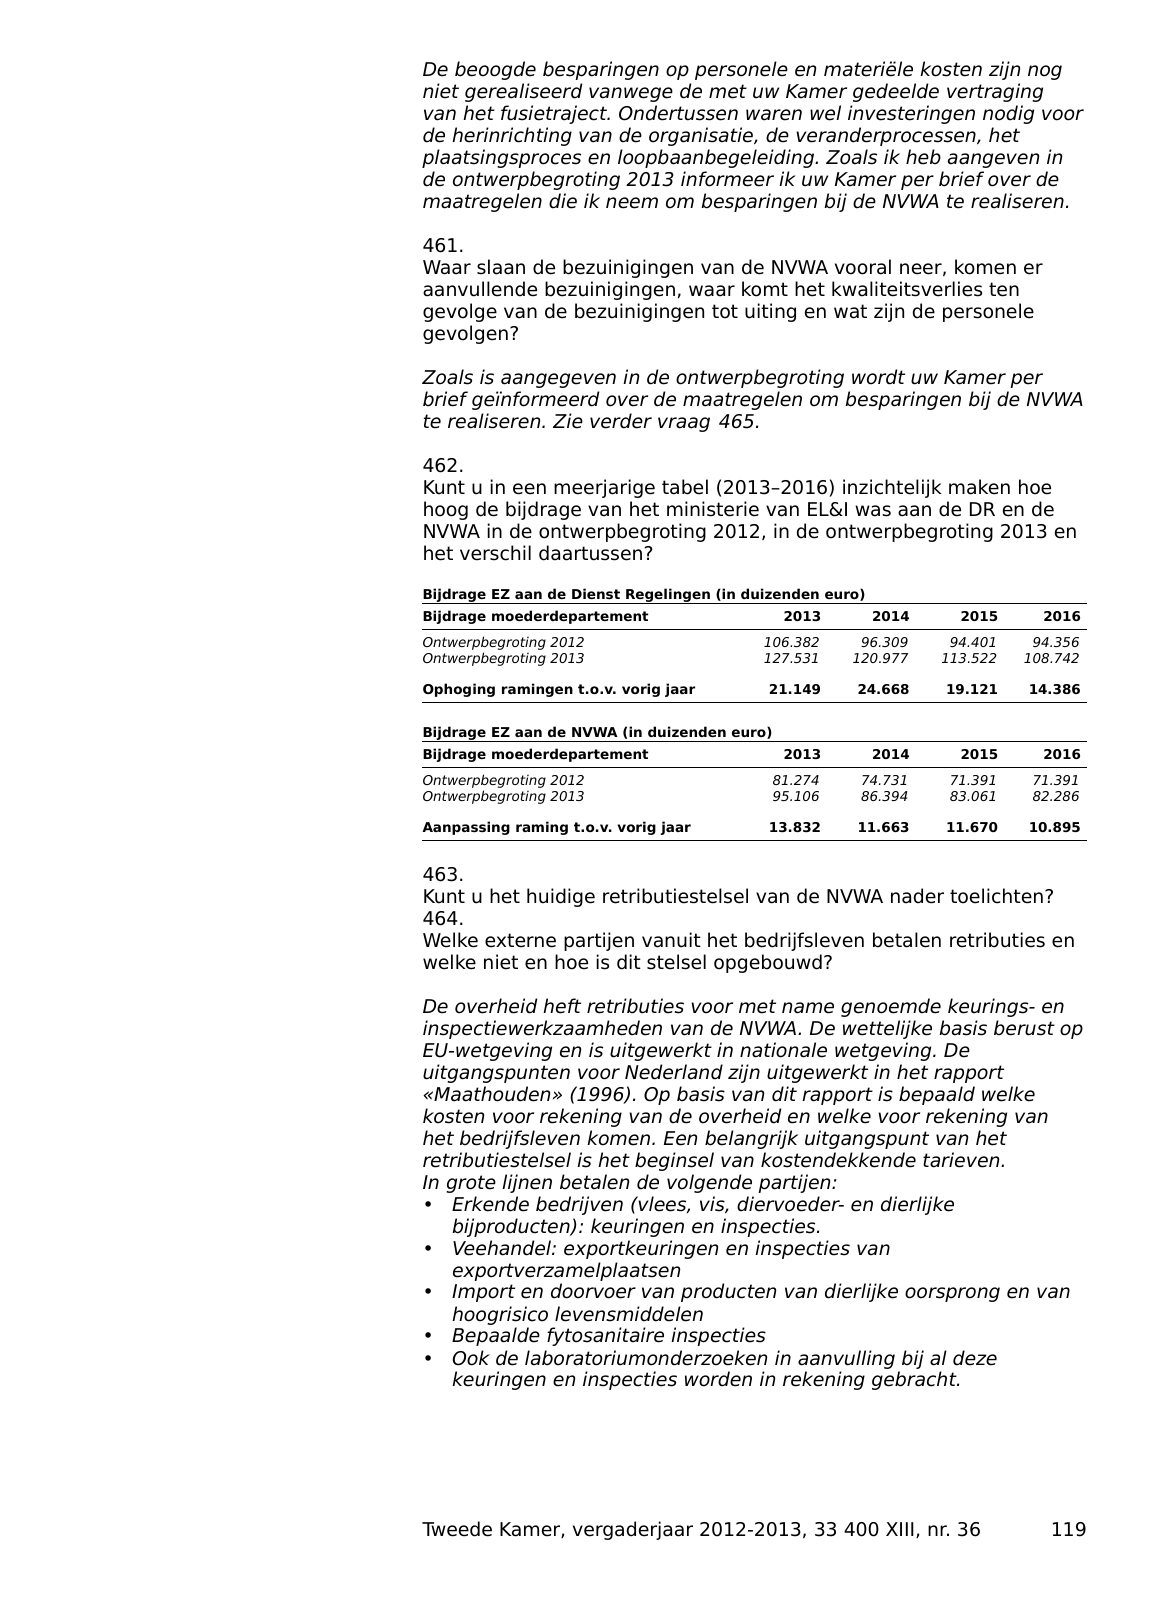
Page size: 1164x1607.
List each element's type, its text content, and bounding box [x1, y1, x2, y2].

table_cell 2015 [915, 604, 1004, 629]
table_cell [1004, 666, 1087, 682]
text In grote lijnen betalen de volgende partijen: [422, 1172, 1087, 1193]
table_cell 74.731 [827, 768, 915, 788]
table_cell 11.663 [827, 820, 915, 840]
text De beoogde besparingen op personele en materiële kosten zijn nog niet gerealiseerd vanwege de met uw Kamer gedeelde vertraging van het fusietraject. Ondertussen waren wel investeringen nodig voor de herinrichting van de organisatie, de veranderprocessen, het plaatsingsproces en loopbaanbegeleiding. Zoals ik heb aangeven in de ontwerpbegroting 2013 informeer ik uw Kamer per brief over de maatregelen die ik neem om besparingen bij de NVWA te realiseren. [422, 59, 1087, 213]
table_cell 2014 [827, 742, 915, 767]
table_cell 94.356 [1004, 630, 1087, 650]
table_cell 2013 [738, 604, 827, 629]
table_cell [738, 666, 827, 682]
table_header Bijdrage EZ aan de Dienst Regelingen (in duizenden euro) [422, 587, 1087, 603]
table_cell 94.401 [915, 630, 1004, 650]
table_cell 13.832 [738, 820, 827, 840]
table_cell [738, 804, 827, 820]
table_cell [827, 666, 915, 682]
table_cell Bijdrage moederdepartement [422, 742, 738, 767]
text 461. [422, 235, 1087, 257]
table_cell 2016 [1004, 742, 1087, 767]
table_cell 11.670 [915, 820, 1004, 840]
table_cell 14.386 [1004, 682, 1087, 702]
table_cell 71.391 [1004, 768, 1087, 788]
text • Veehandel: exportkeuringen en inspecties van exportverzamelplaatsen [422, 1237, 1087, 1281]
table_cell 106.382 [738, 630, 827, 650]
table_cell Ophoging ramingen t.o.v. vorig jaar [422, 682, 738, 702]
table_cell Ontwerpbegroting 2013 [422, 789, 738, 804]
text • Import en doorvoer van producten van dierlijke oorsprong en van hoogrisico levensmiddelen [422, 1281, 1087, 1325]
table_cell 81.274 [738, 768, 827, 788]
text Zoals is aangegeven in de ontwerpbegroting wordt uw Kamer per brief geïnformeerd over de maatregelen om besparingen bij de NVWA te realiseren. Zie verder vraag 465. [422, 367, 1087, 433]
table_cell 2013 [738, 742, 827, 767]
table_cell 2016 [1004, 604, 1087, 629]
table_cell 96.309 [827, 630, 915, 650]
table_cell [422, 804, 738, 820]
table_cell [915, 666, 1004, 682]
text 463. [422, 864, 1087, 886]
text • Bepaalde fytosanitaire inspecties [422, 1325, 1087, 1347]
table_header Bijdrage EZ aan de NVWA (in duizenden euro) [422, 725, 1087, 741]
text • Ook de laboratoriumonderzoeken in aanvulling bij al deze keuringen en inspecties worden in rekening gebracht. [422, 1347, 1087, 1391]
text Kunt u het huidige retributiestelsel van de NVWA nader toelichten? [422, 886, 1087, 908]
table_cell [827, 804, 915, 820]
table_cell 71.391 [915, 768, 1004, 788]
table_cell 2014 [827, 604, 915, 629]
text Welke externe partijen vanuit het bedrijfsleven betalen retributies en welke niet en hoe is dit stelsel opgebouwd? [422, 929, 1087, 973]
table_cell [1004, 804, 1087, 820]
table_cell [915, 804, 1004, 820]
table_cell Aanpassing raming t.o.v. vorig jaar [422, 820, 738, 840]
table_cell 86.394 [827, 789, 915, 804]
table_cell 120.977 [827, 650, 915, 666]
table_cell 24.668 [827, 682, 915, 702]
text 464. [422, 908, 1087, 929]
text 462. [422, 455, 1087, 477]
table_cell 127.531 [738, 650, 827, 666]
table_cell Bijdrage moederdepartement [422, 604, 738, 629]
table_cell Ontwerpbegroting 2012 [422, 630, 738, 650]
text De overheid heft retributies voor met name genoemde keurings- en inspectiewerkzaamheden van de NVWA. De wettelijke basis berust op EU-wetgeving en is uitgewerkt in nationale wetgeving. De uitgangspunten voor Nederland zijn uitgewerkt in het rapport «Maathouden» (1996). Op basis van dit rapport is bepaald welke kosten voor rekening van de overheid en welke voor rekening van het bedrijfsleven komen. Een belangrijk uitgangspunt van het retributiestelsel is het beginsel van kostendekkende tarieven. [422, 996, 1087, 1172]
table_cell 10.895 [1004, 820, 1087, 840]
table_cell 82.286 [1004, 789, 1087, 804]
text Waar slaan de bezuinigingen van de NVWA vooral neer, komen er aanvullende bezuinigingen, waar komt het kwaliteitsverlies ten gevolge van de bezuinigingen tot uiting en wat zijn de personele gevolgen? [422, 257, 1087, 345]
text • Erkende bedrijven (vlees, vis, diervoeder- en dierlijke bijproducten): keuringen en inspecties. [422, 1193, 1087, 1237]
table_cell Ontwerpbegroting 2012 [422, 768, 738, 788]
table_cell 83.061 [915, 789, 1004, 804]
table_cell [422, 666, 738, 682]
text Kunt u in een meerjarige tabel (2013–2016) inzichtelijk maken hoe hoog de bijdrage van het ministerie van EL&I was aan de DR en de NVWA in de ontwerpbegroting 2012, in de ontwerpbegroting 2013 en het verschil daartussen? [422, 477, 1087, 565]
table_cell 2015 [915, 742, 1004, 767]
table_cell 108.742 [1004, 650, 1087, 666]
table_cell 21.149 [738, 682, 827, 702]
table_cell Ontwerpbegroting 2013 [422, 650, 738, 666]
table_cell 113.522 [915, 650, 1004, 666]
table_cell 95.106 [738, 789, 827, 804]
table_cell 19.121 [915, 682, 1004, 702]
